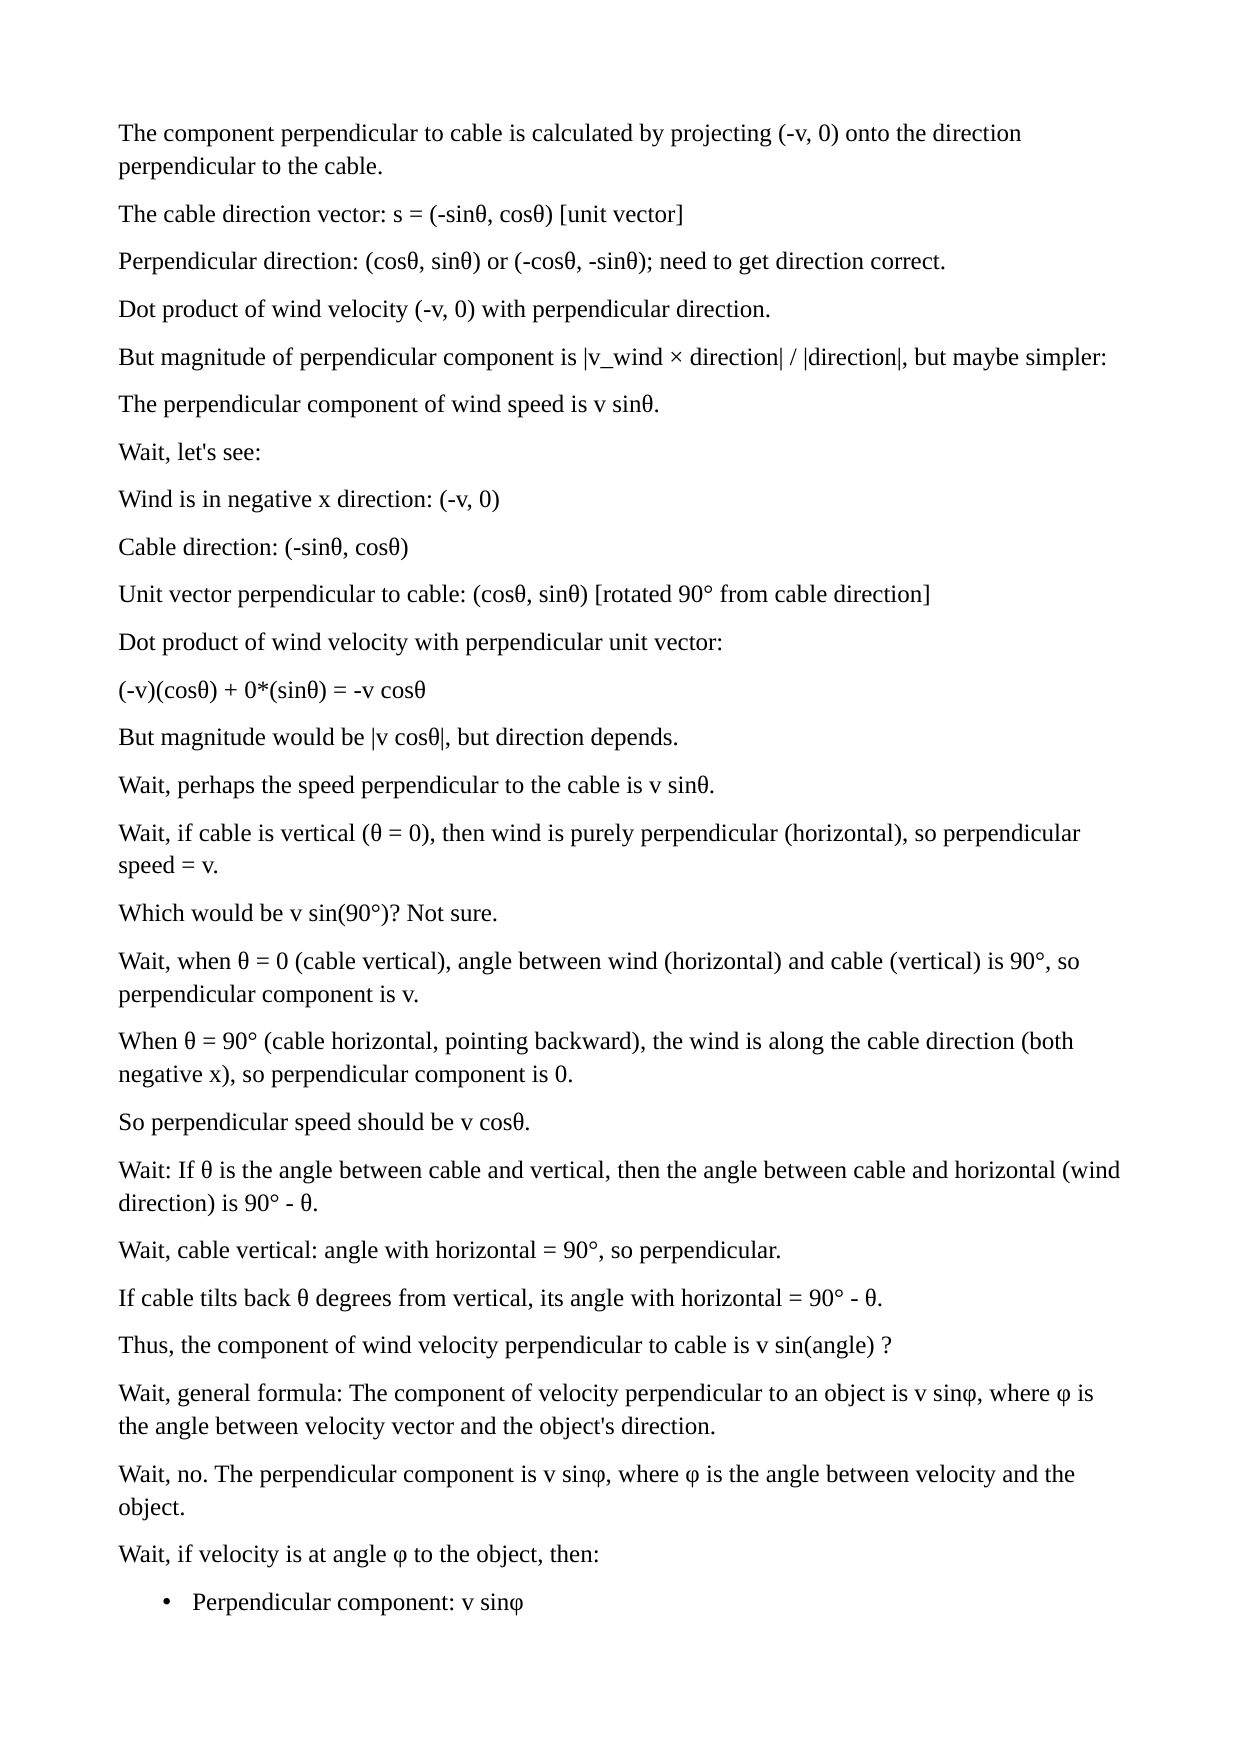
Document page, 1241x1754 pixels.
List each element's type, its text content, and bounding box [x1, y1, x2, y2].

text Wait, let's see: [118, 437, 1122, 466]
text Wait: If θ is the angle between cable and vertical, then the angle between cable and horizontal (wind direction) is 90° - θ. [118, 1155, 1122, 1216]
text Cable direction: (-sinθ, cosθ) [118, 532, 1122, 561]
text When θ = 90° (cable horizontal, pointing backward), the wind is along the cable direction (both negative x), so perpendicular component is 0. [118, 1026, 1122, 1088]
text Wind is in negative x direction: (-v, 0) [118, 484, 1122, 513]
text (-v)(cosθ) + 0*(sinθ) = -v cosθ [118, 675, 1122, 703]
text Wait, perhaps the speed perpendicular to the cable is v sinθ. [118, 770, 1122, 799]
list Perpendicular component: v sinφ [162, 1587, 1122, 1616]
text But magnitude would be |v cosθ|, but direction depends. [118, 722, 1122, 751]
text Wait, no. The perpendicular component is v sinφ, where φ is the angle between velocity and the object. [118, 1459, 1122, 1521]
text Thus, the component of wind velocity perpendicular to cable is v sin(angle) ? [118, 1331, 1122, 1359]
text Perpendicular direction: (cosθ, sinθ) or (-cosθ, -sinθ); need to get direction correct. [118, 246, 1122, 275]
text So perpendicular speed should be v cosθ. [118, 1107, 1122, 1136]
text Wait, general formula: The component of velocity perpendicular to an object is v sinφ, where φ is the angle between velocity vector and the object's direction. [118, 1378, 1122, 1440]
text But magnitude of perpendicular component is |v_wind × direction| / |direction|, but maybe simpler: [118, 342, 1122, 370]
text Wait, cable vertical: angle with horizontal = 90°, so perpendicular. [118, 1235, 1122, 1264]
text Wait, if cable is vertical (θ = 0), then wind is purely perpendicular (horizontal), so perpendicular speed = v. [118, 818, 1122, 879]
text If cable tilts back θ degrees from vertical, its angle with horizontal = 90° - θ. [118, 1283, 1122, 1312]
text The perpendicular component of wind speed is v sinθ. [118, 389, 1122, 418]
text Dot product of wind velocity with perpendicular unit vector: [118, 627, 1122, 656]
text Unit vector perpendicular to cable: (cosθ, sinθ) [rotated 90° from cable direction] [118, 579, 1122, 608]
text Wait, when θ = 0 (cable vertical), angle between wind (horizontal) and cable (vertical) is 90°, so perpendicular component is v. [118, 946, 1122, 1008]
text Which would be v sin(90°)? Not sure. [118, 898, 1122, 927]
text Wait, if velocity is at angle φ to the object, then: [118, 1539, 1122, 1568]
text The component perpendicular to cable is calculated by projecting (-v, 0) onto the direction perpendicular to the cable. [118, 118, 1122, 180]
text Dot product of wind velocity (-v, 0) with perpendicular direction. [118, 294, 1122, 323]
text The cable direction vector: s = (-sinθ, cosθ) [unit vector] [118, 199, 1122, 227]
